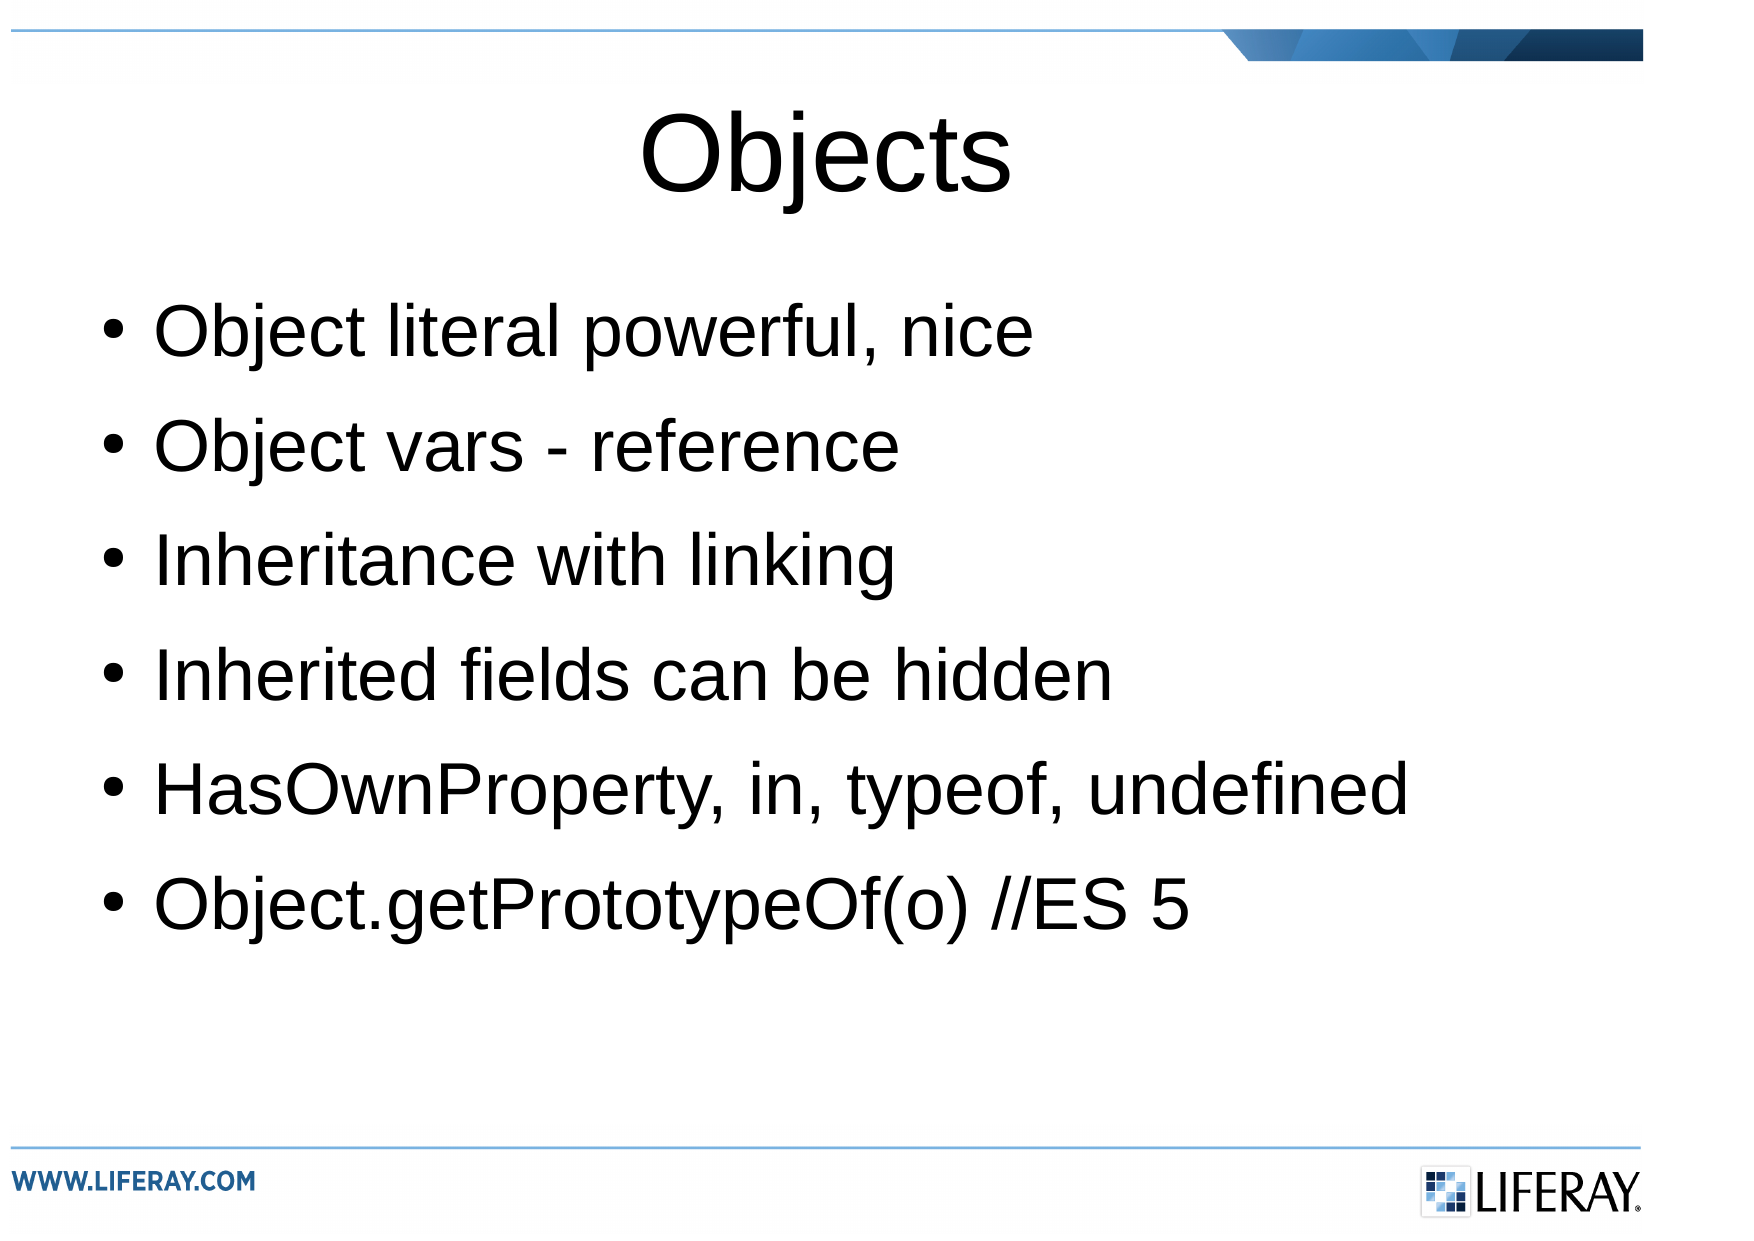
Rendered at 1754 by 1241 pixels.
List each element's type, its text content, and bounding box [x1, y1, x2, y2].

picture [9, 1124, 1642, 1234]
picture [11, 0, 1644, 84]
title Objects [82, 49, 1571, 257]
list Object literal powerful, nice Object vars - reference Inheritance with linking Inherited fields can be hidden HasOwnProperty, in, typeof, undefined Object.getPrototypeOf(o) //ES 5 [82, 290, 1571, 1010]
